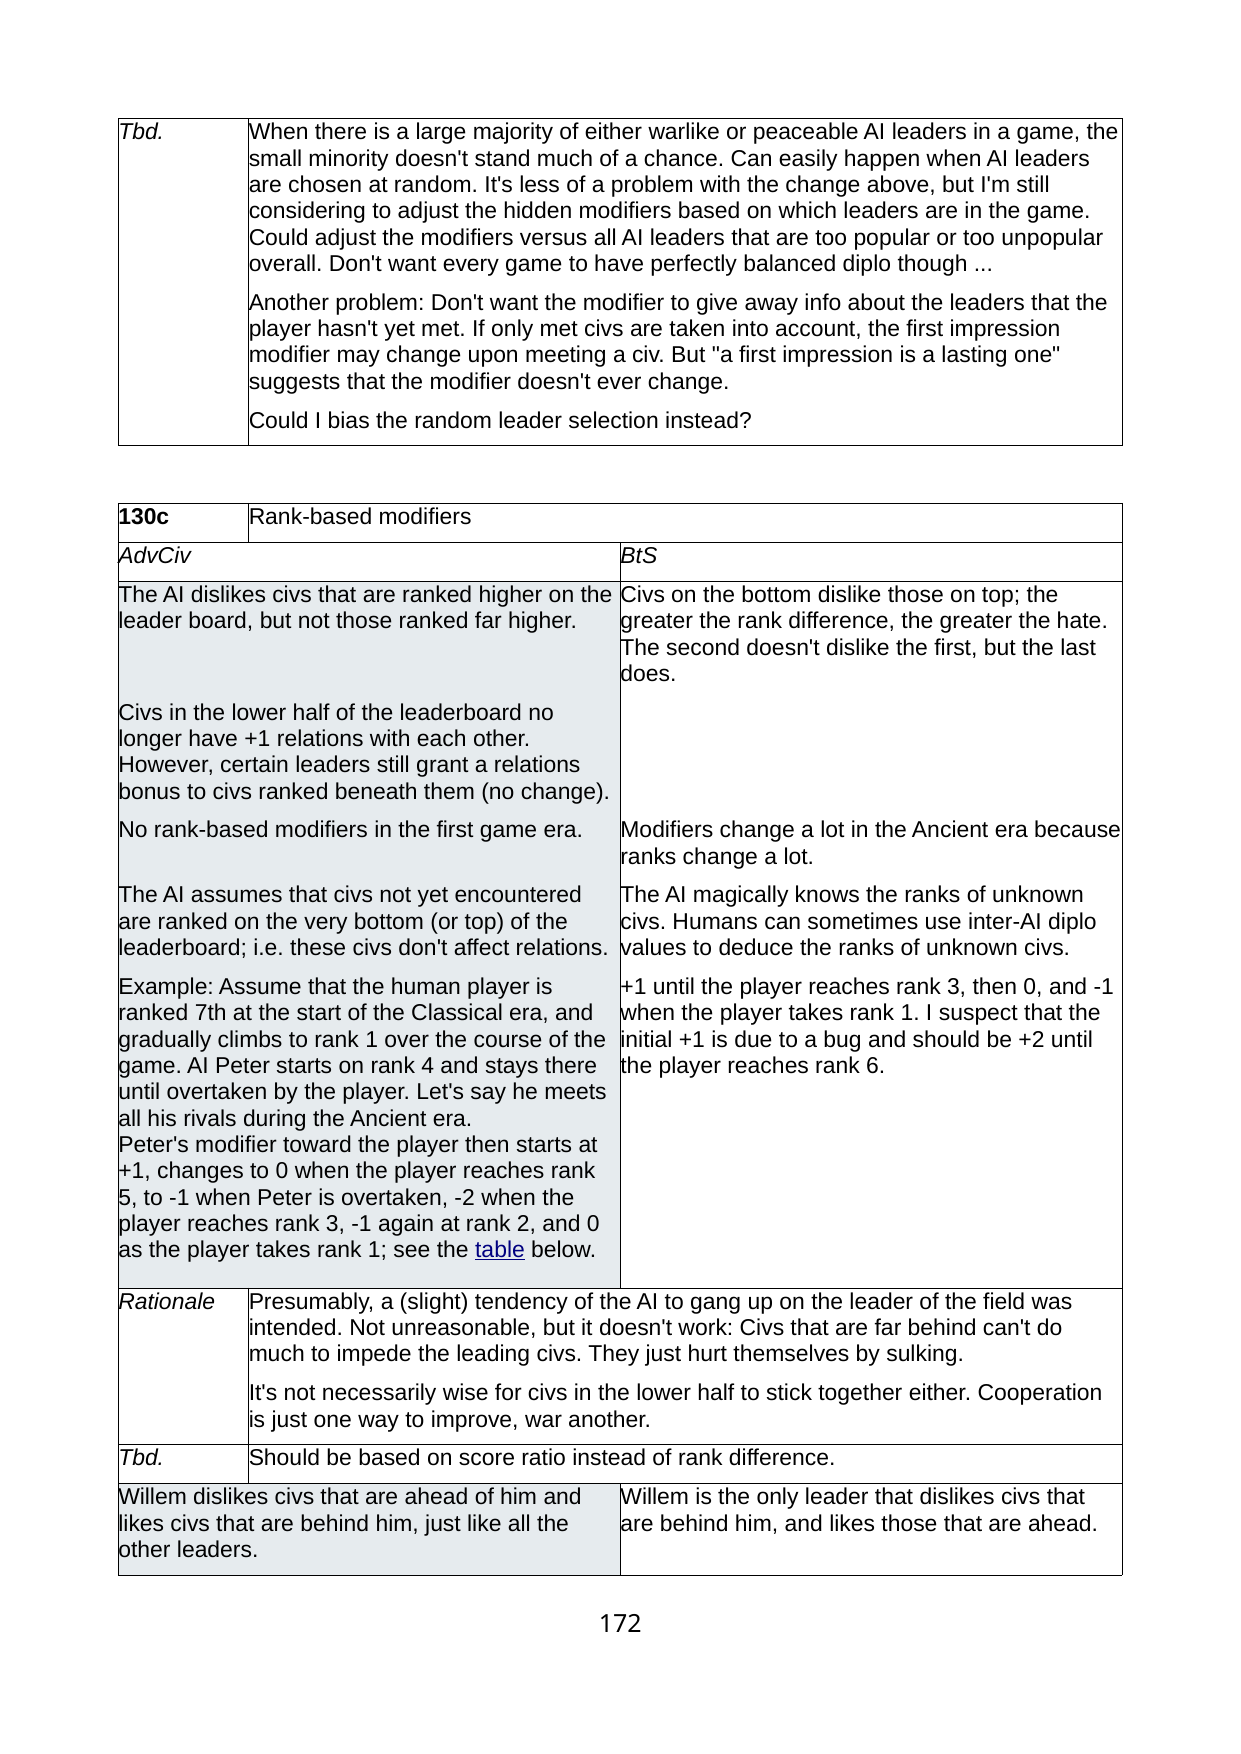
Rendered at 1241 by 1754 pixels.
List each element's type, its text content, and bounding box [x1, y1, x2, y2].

table_cell Willem dislikes civs that are ahead of him and likes civs that are behind him, just like all the other leaders. [119, 1484, 620, 1575]
table_cell AdvCiv [119, 543, 620, 581]
table_cell Civs on the bottom dislike those on top; the greater the rank difference, the greater the hate. The second doesn't dislike the first, but the last does. Modifiers change a lot in the Ancient era because ranks change a lot. The AI magically knows the ranks of unknown civs. Humans can sometimes use inter-AI diplo values to deduce the ranks of unknown civs. +1 until the player reaches rank 3, then 0, and -1 when the player takes rank 1. I suspect that the initial +1 is due to a bug and should be +2 until the player reaches rank 6. [621, 582, 1122, 1288]
table_cell The AI dislikes civs that are ranked higher on the leader board, but not those ranked far higher. Civs in the lower half of the leaderboard no longer have +1 relations with each other. However, certain leaders still grant a relations bonus to civs ranked beneath them (no change). No rank-based modifiers in the first game era. The AI assumes that civs not yet encountered are ranked on the very bottom (or top) of the leaderboard; i.e. these civs don't affect relations. Example: Assume that the human player is ranked 7th at the start of the Classical era, and gradually climbs to rank 1 over the course of the game. AI Peter starts on rank 4 and stays there until overtaken by the player. Let's say he meets all his rivals during the Ancient era. Peter's modifier toward the player then starts at +1, changes to 0 when the player reaches rank 5, to -1 when Peter is overtaken, -2 when the player reaches rank 3, -1 again at rank 2, and 0 as the player takes rank 1; see the table below. [119, 582, 620, 1288]
table_cell Presumably, a (slight) tendency of the AI to gang up on the leader of the field was intended. Not unreasonable, but it doesn't work: Civs that are far behind can't do much to impede the leading civs. They just hurt themselves by sulking. It's not necessarily wise for civs in the lower half to stick together either. Cooperation is just one way to improve, war another. [249, 1289, 1122, 1444]
table_cell Willem is the only leader that dislikes civs that are behind him, and likes those that are ahead. [621, 1484, 1122, 1575]
table_header 130c [119, 504, 248, 542]
table_cell Tbd. [119, 119, 248, 445]
table_cell Should be based on score ratio instead of rank difference. [249, 1445, 1122, 1483]
table_cell When there is a large majority of either warlike or peaceable AI leaders in a game, the small minority doesn't stand much of a chance. Can easily happen when AI leaders are chosen at random. It's less of a problem with the change above, but I'm still considering to adjust the hidden modifiers based on which leaders are in the game. Could adjust the modifiers versus all AI leaders that are too popular or too unpopular overall. Don't want every game to have perfectly balanced diplo though ... Another problem: Don't want the modifier to give away info about the leaders that the player hasn't yet met. If only met civs are taken into account, the first impression modifier may change upon meeting a civ. But "a first impression is a lasting one" suggests that the modifier doesn't ever change. Could I bias the random leader selection instead? [249, 119, 1122, 445]
table_cell Rationale [119, 1289, 248, 1444]
table_cell BtS [621, 543, 1122, 581]
table_header Rank-based modifiers [249, 504, 1122, 542]
table_cell Tbd. [119, 1445, 248, 1483]
